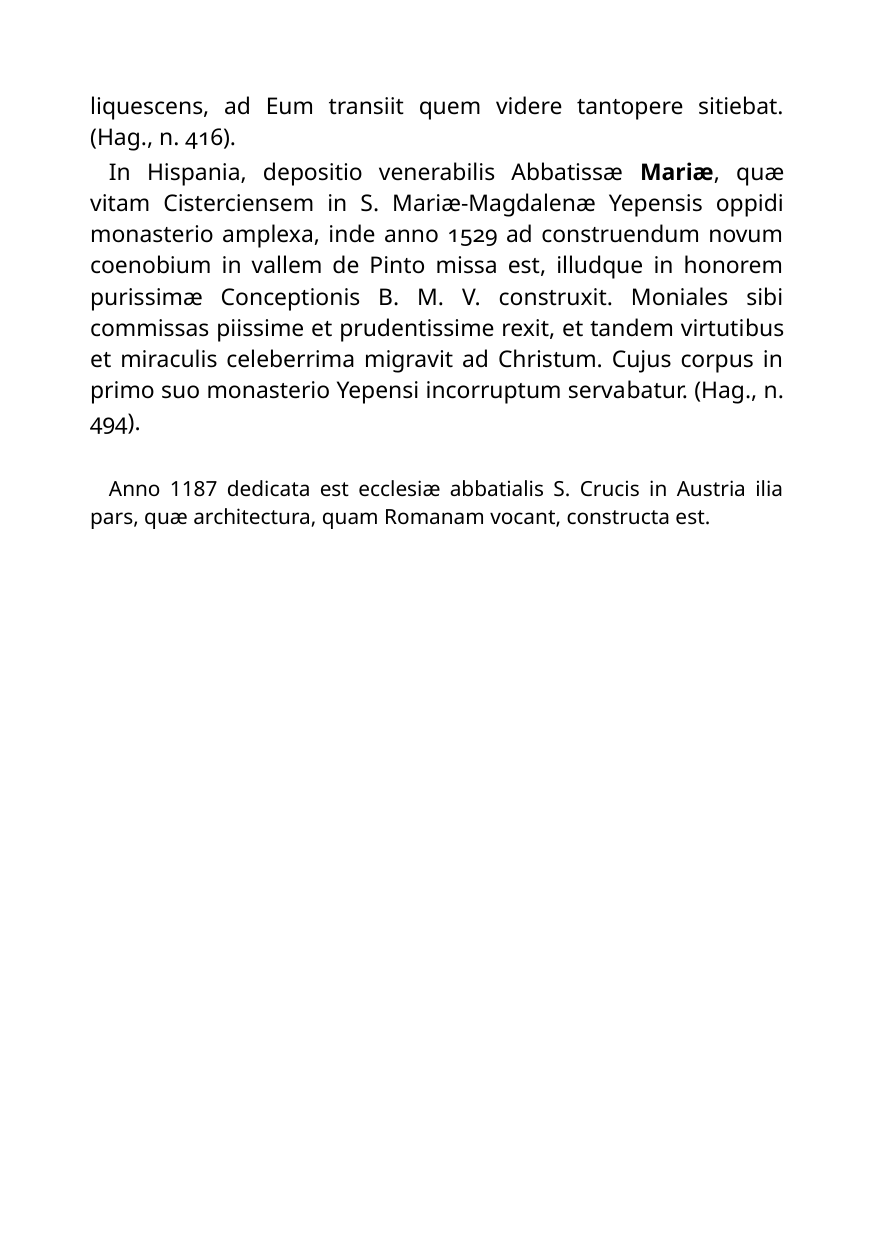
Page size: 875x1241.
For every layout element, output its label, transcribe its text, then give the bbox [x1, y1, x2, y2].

text Anno 1187 dedicata est ecclesiæ abbatialis S. Crucis in Austria ilia pars, quæ architectura, quam Romanam vocant, constructa est. [90, 474, 784, 531]
text liquescens, ad Eum transiit quem videre tantopere sitiebat. (Hag., n. 416). [90, 90, 784, 152]
text In Hispania, depositio venerabilis Abbatissæ Mariæ, quæ vitam Cisterciensem in S. Mariæ-Magdalenæ Yepensis oppidi monasterio amplexa, inde anno 1529 ad construendum novum coenobium in vallem de Pinto missa est, illudque in honorem purissimæ Conceptionis B. M. V. construxit. Moniales sibi commissas piissime et prudentissime rexit, et tandem virtuti­bus et miraculis celeberrima migravit ad Christum. Cujus corpus in primo suo monasterio Yepensi incorruptum serva­batur. (Hag., n. 494). [90, 156, 784, 437]
